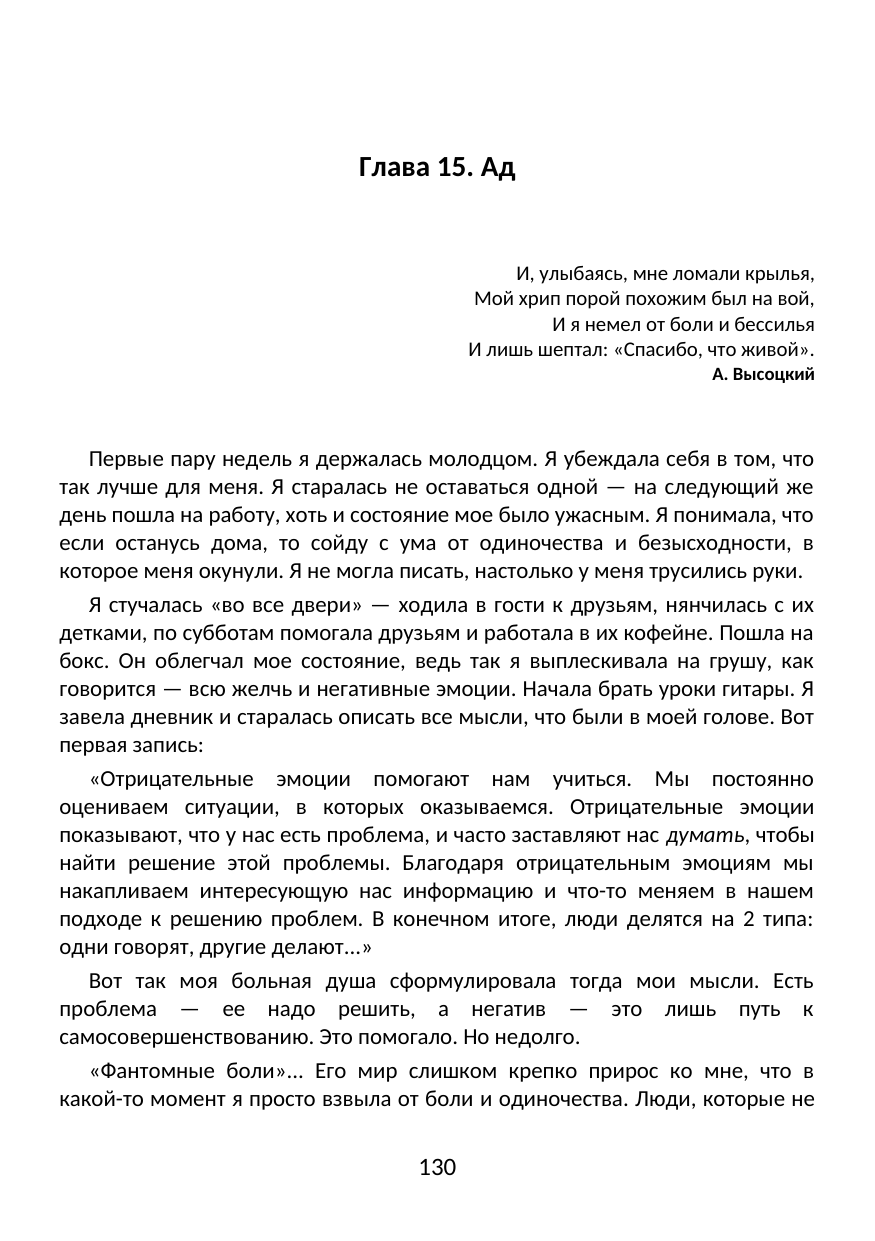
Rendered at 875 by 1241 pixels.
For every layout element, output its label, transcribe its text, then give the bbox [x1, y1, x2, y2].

text А. Высоцкий [236, 362, 815, 385]
text Я стучалась «во все двери» — ходила в гости к друзьям, нянчилась с их детками, по субботам помогала друзьям и работала в их кофейне. Пошла на бокс. Он облегчал мое состояние, ведь так я выплескивала на грушу, как говорится — всю желчь и негативные эмоции. Начала брать уроки гитары. Я завела дневник и старалась описать все мысли, что были в моей голове. Вот первая запись: [59, 590, 815, 758]
text И я немел от боли и бессилья [59, 311, 815, 336]
text Вот так моя больная душа сформулировала тогда мои мысли. Есть проблема — ее надо решить, а негатив — это лишь путь к самосовершенствованию. Это помогало. Но недолго. [59, 966, 815, 1050]
text Первые пару недель я держалась молодцом. Я убеждала себя в том, что так лучше для меня. Я старалась не оставаться одной — на следующий же день пошла на работу, хоть и состояние мое было ужасным. Я понимала, что если останусь дома, то сойду с ума от одиночества и безысходности, в которое меня окунули. Я не могла писать, настолько у меня трусились руки. [59, 444, 815, 584]
subtitle Глава 15. Ад [59, 148, 815, 183]
text «Отрицательные эмоции помогают нам учиться. Мы постоянно оцениваем ситуации, в которых оказываемся. Отрицательные эмоции показывают, что у нас есть проблема, и часто заставляют нас думать, чтобы найти решение этой проблемы. Благодаря отрицательным эмоциям мы накапливаем интересующую нас информацию и что-то меняем в нашем подходе к решению проблем. В конечном итоге, люди делятся на 2 типа: одни говорят, другие делают...» [59, 764, 815, 960]
text «Фантомные боли»... Его мир слишком крепко прирос ко мне, что в какой-то момент я просто взвыла от боли и одиночества. Люди, которые не [59, 1056, 815, 1112]
text Мой хрип порой похожим был на вой, [59, 286, 815, 311]
text И лишь шептал: «Спасибо, что живой». [59, 336, 815, 362]
text И, улыбаясь, мне ломали крылья, [59, 260, 815, 286]
